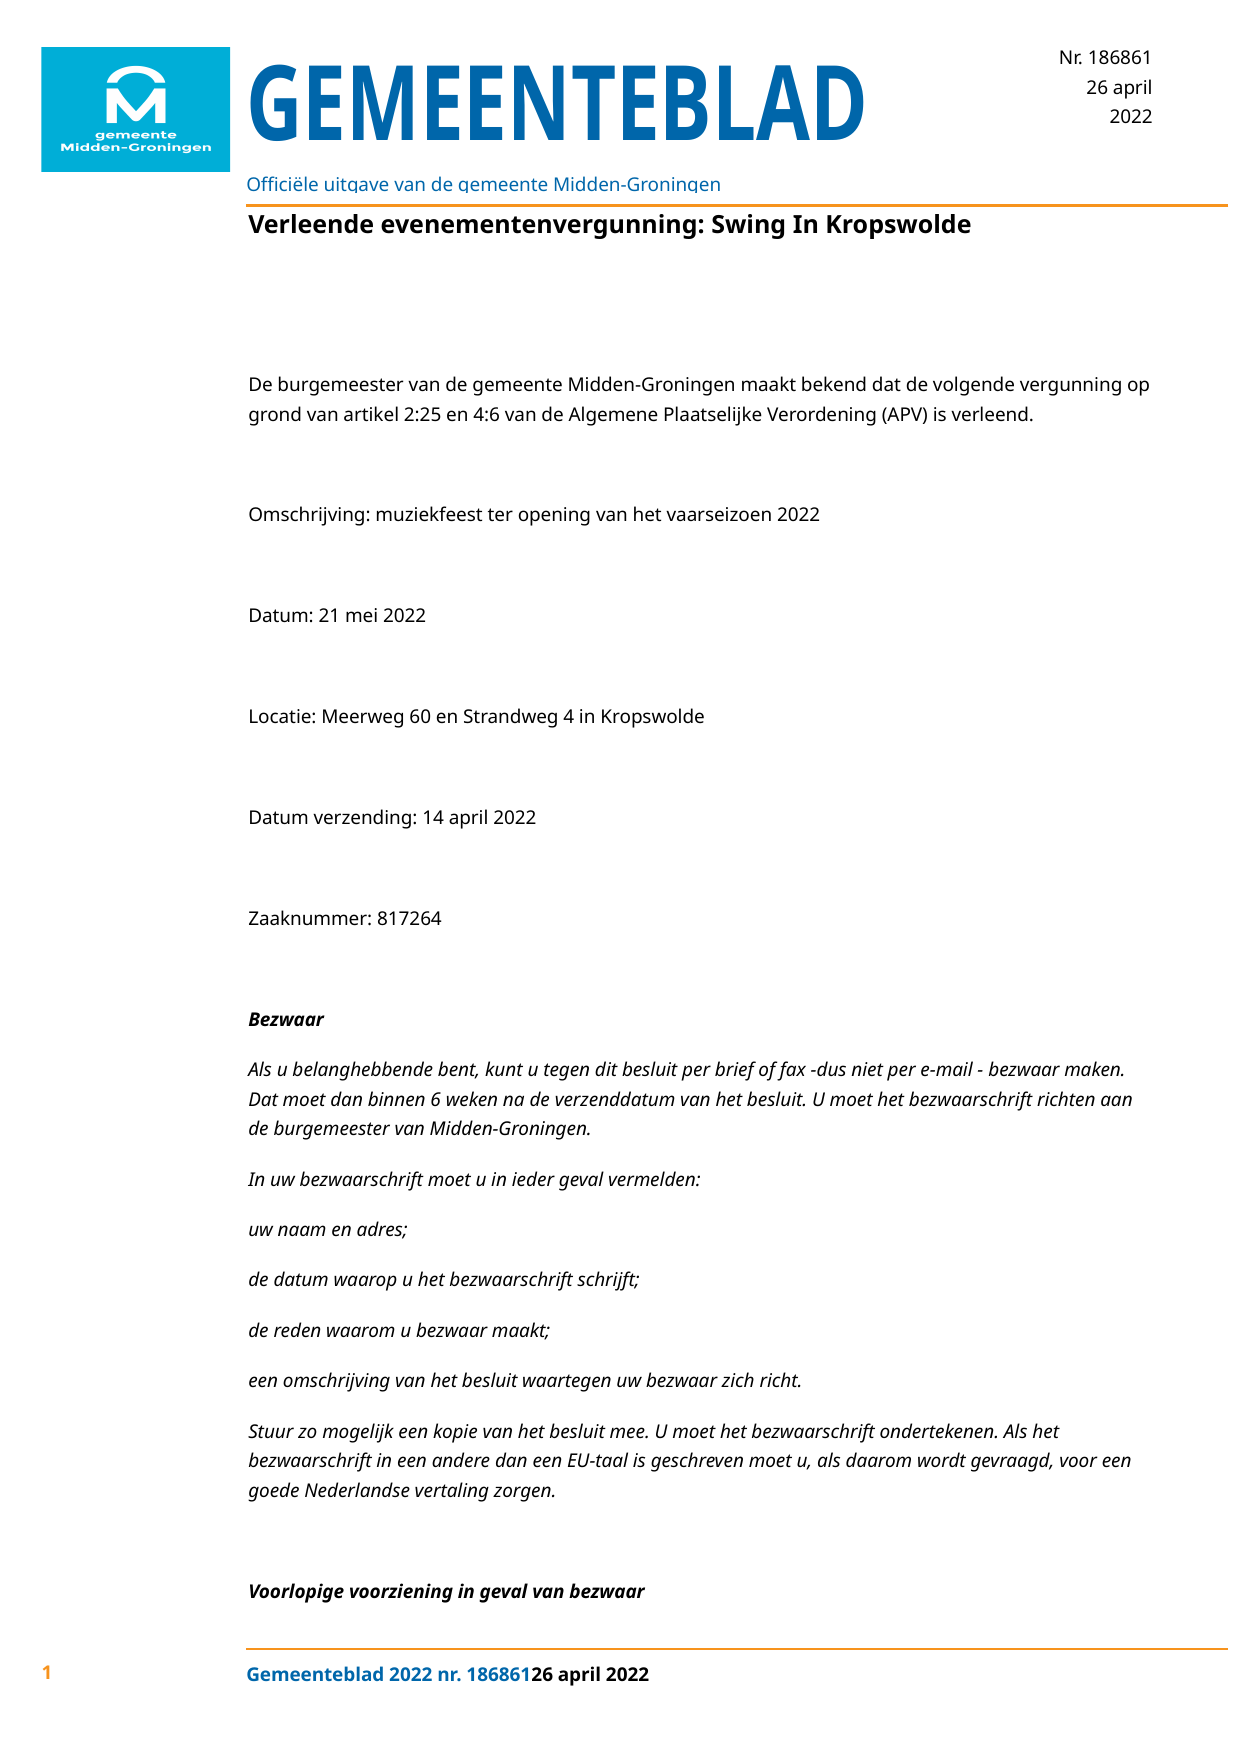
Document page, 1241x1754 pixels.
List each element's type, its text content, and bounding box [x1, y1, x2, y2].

text de datum waarop u het bezwaarschrift schrijft; [248, 1267, 1152, 1292]
text Locatie: Meerweg 60 en Strandweg 4 in Kropswolde [248, 703, 1152, 729]
text Verleende evenementenvergunning: Swing In Kropswolde [248, 207, 1152, 241]
text een omschrijving van het besluit waartegen uw bezwaar zich richt. [248, 1367, 1152, 1393]
text Omschrijving: muziekfeest ter opening van het vaarseizoen 2022 [248, 502, 1152, 527]
text Zaaknummer: 817264 [248, 905, 1152, 931]
picture [107, 89, 165, 122]
text Datum verzending: 14 april 2022 [248, 804, 1152, 830]
picture [184, 146, 190, 153]
text De burgemeester van de gemeente Midden-Groningen maakt bekend dat de volgende vergunning op grond van artikel 2:25 en 4:6 van de Algemene Plaatselijke Verordening (APV) is verleend. [248, 371, 1152, 426]
text de reden waarom u bezwaar maakt; [248, 1317, 1152, 1343]
text Voorlopige voorziening in geval van bezwaar [248, 1578, 1152, 1603]
text Als u belanghebbende bent, kunt u tegen dit besluit per brief of fax -dus niet per e-mail - bezwaar maken. Dat moet dan binnen 6 weken na de verzenddatum van het besluit. U moet het bezwaarschrift richten aan de burgemeester van Midden-Groningen. [248, 1056, 1152, 1141]
text Stuur zo mogelijk een kopie van het besluit mee. U moet het bezwaarschrift ondertekenen. Als het bezwaarschrift in een andere dan een EU-taal is geschreven moet u, als daarom wordt gevraagd, voor een goede Nederlandse vertaling zorgen. [248, 1418, 1152, 1503]
text uw naam en adres; [248, 1216, 1152, 1242]
text Datum: 21 mei 2022 [248, 602, 1152, 628]
text In uw bezwaarschrift moet u in ieder geval vermelden: [248, 1166, 1152, 1191]
text Bezwaar [248, 1006, 1152, 1031]
picture [108, 66, 164, 82]
